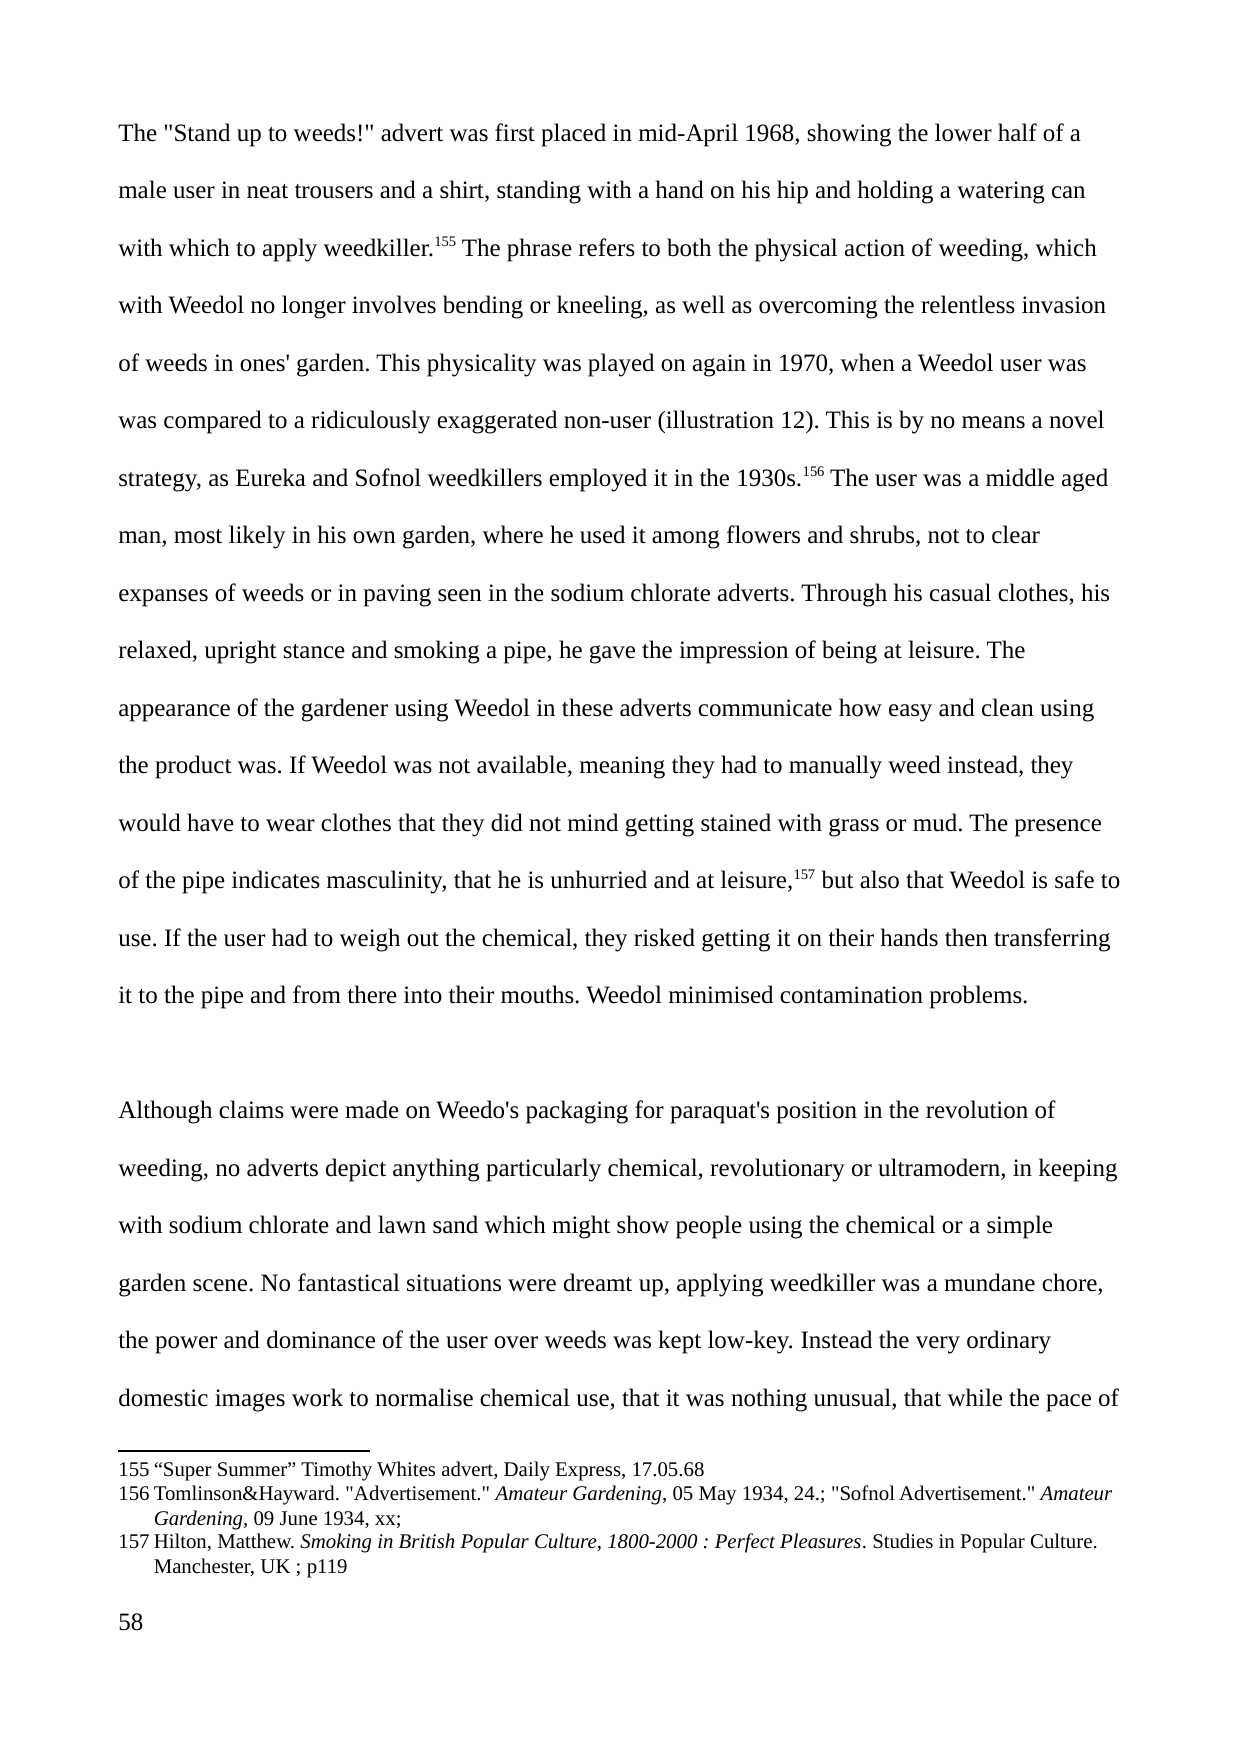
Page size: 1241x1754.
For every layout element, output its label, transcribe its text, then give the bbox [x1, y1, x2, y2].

text The "Stand up to weeds!" advert was first placed in mid-April 1968, showing the lower half of a male user in neat trousers and a shirt, standing with a hand on his hip and holding a watering can with which to apply weedkiller. The phrase refers to both the physical action of weeding, which with Weedol no longer involves bending or kneeling, as well as overcoming the relentless invasion of weeds in ones' garden. This physicality was played on again in 1970, when a Weedol user was was compared to a ridiculously exaggerated non-user (illustration 12). This is by no means a novel strategy, as Eureka and Sofnol weedkillers employed it in the 1930s. The user was a middle aged man, most likely in his own garden, where he used it among flowers and shrubs, not to clear expanses of weeds or in paving seen in the sodium chlorate adverts. Through his casual clothes, his relaxed, upright stance and smoking a pipe, he gave the impression of being at leisure. The appearance of the gardener using Weedol in these adverts communicate how easy and clean using the product was. If Weedol was not available, meaning they had to manually weed instead, they would have to wear clothes that they did not mind getting stained with grass or mud. The presence of the pipe indicates masculinity, that he is unhurried and at leisure, but also that Weedol is safe to use. If the user had to weigh out the chemical, they risked getting it on their hands then transferring it to the pipe and from there into their mouths. Weedol minimised contamination problems. [118, 118, 1122, 1009]
text Although claims were made on Weedo's packaging for paraquat's position in the revolution of weeding, no adverts depict anything particularly chemical, revolutionary or ultramodern, in keeping with sodium chlorate and lawn sand which might show people using the chemical or a simple garden scene. No fantastical situations were dreamt up, applying weedkiller was a mundane chore, the power and dominance of the user over weeds was kept low-key. Instead the very ordinary domestic images work to normalise chemical use, that it was nothing unusual, that while the pace of [118, 1096, 1122, 1412]
text Tomlinson&Hayward. "Advertisement." Amateur Gardening, 05 May 1934, 24.; "Sofnol Advertisement." Amateur Gardening, 09 June 1934, xx; [118, 1481, 1122, 1529]
text “Super Summer” Timothy Whites advert, Daily Express, 17.05.68 [118, 1457, 1122, 1481]
text Hilton, Matthew. Smoking in British Popular Culture, 1800-2000 : Perfect Pleasures. Studies in Popular Culture. Manchester, UK ; p119 [118, 1529, 1122, 1578]
